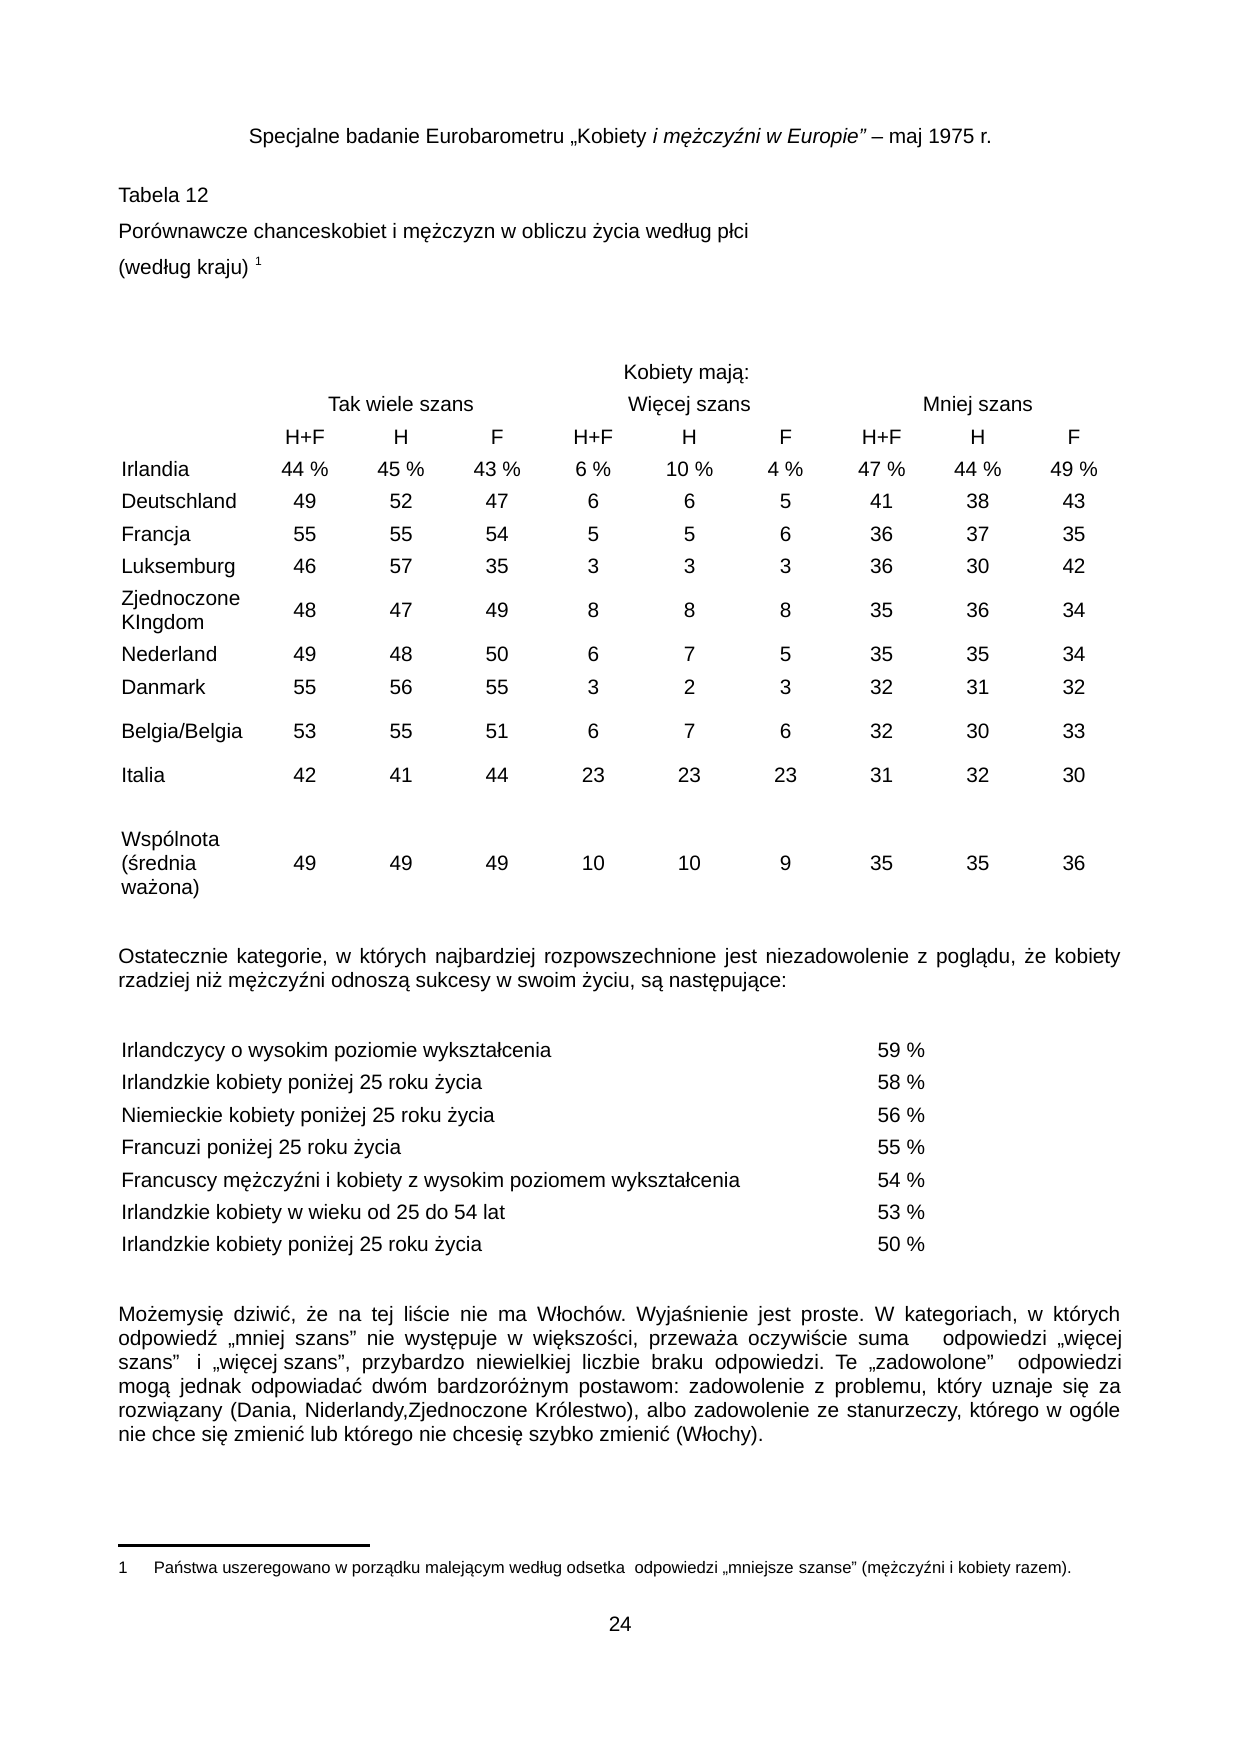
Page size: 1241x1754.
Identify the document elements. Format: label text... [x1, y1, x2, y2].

table_cell 48 [257, 582, 353, 638]
table_cell Francuzi poniżej 25 roku życia [118, 1131, 832, 1163]
table_cell [545, 791, 641, 823]
table_cell 32 [930, 759, 1026, 791]
table_cell H [930, 420, 1026, 453]
table_cell 8 [737, 582, 833, 638]
table_cell [641, 791, 737, 823]
table_cell 49 [449, 582, 545, 638]
table_cell [118, 791, 257, 823]
table_cell 3 [737, 671, 833, 703]
table_cell 7 [641, 703, 737, 759]
table_cell 48 [353, 638, 449, 671]
table_cell 3 [545, 550, 641, 582]
table_cell 41 [834, 485, 929, 517]
table_cell Irlandia [118, 453, 257, 485]
table_cell 5 [545, 518, 641, 550]
table_cell Mniej szans [834, 388, 1122, 420]
table_cell 55 [353, 703, 449, 759]
table_cell 5 [737, 485, 833, 517]
table_cell Belgia/Belgia [118, 703, 257, 759]
table_cell 4 % [737, 453, 833, 485]
table_cell 47 % [834, 453, 929, 485]
table_cell Zjednoczone KIngdom [118, 582, 257, 638]
table_cell Italia [118, 759, 257, 791]
table_cell 3 [545, 671, 641, 703]
table_cell Więcej szans [545, 388, 833, 420]
table_cell 35 [930, 638, 1026, 671]
table_cell [930, 791, 1026, 823]
table_cell 6 [641, 485, 737, 517]
table_cell 6 [545, 703, 641, 759]
table_cell Nederland [118, 638, 257, 671]
table_cell 50 % [832, 1228, 970, 1260]
table_cell 5 [641, 518, 737, 550]
table_cell 35 [834, 824, 929, 903]
table_cell 35 [1026, 518, 1122, 550]
table_cell 33 [1026, 703, 1122, 759]
table_cell 34 [1026, 638, 1122, 671]
table_cell 3 [737, 550, 833, 582]
table_cell [1026, 791, 1122, 823]
table_cell 49 [257, 824, 353, 903]
table_cell 35 [834, 638, 929, 671]
table_header Irlandczycy o wysokim poziomie wykształcenia [118, 1034, 832, 1066]
table_cell Francuscy mężczyźni i kobiety z wysokim poziomem wykształcenia [118, 1163, 832, 1196]
table_header [118, 356, 257, 388]
table_cell [449, 791, 545, 823]
table_cell 58 % [832, 1066, 970, 1098]
table_cell 23 [545, 759, 641, 791]
table_cell 53 % [832, 1196, 970, 1228]
table_cell 5 [737, 638, 833, 671]
text Możemysię dziwić, że na tej liście nie ma Włochów. Wyjaśnienie jest proste. W kategoriach, w których odpowiedź „mniej szans” nie występuje w większości, przeważa oczywiście suma odpowiedzi „więcej szans” i „więcej szans”, przybardzo niewielkiej liczbie braku odpowiedzi. Te „zadowolone” odpowiedzi mogą jednak odpowiadać dwóm bardzoróżnym postawom: zadowolenie z problemu, który uznaje się za rozwiązany (Dania, Niderlandy,Zjednoczone Królestwo), albo zadowolenie ze stanurzeczy, którego w ogóle nie chce się zmienić lub którego nie chcesię szybko zmienić (Włochy). [118, 1302, 1122, 1446]
table_cell Wspólnota (średnia ważona) [118, 824, 257, 903]
table_cell 6 % [545, 453, 641, 485]
table_cell 6 [737, 703, 833, 759]
table_cell 34 [1026, 582, 1122, 638]
table_cell 38 [930, 485, 1026, 517]
table_header Kobiety mają: [257, 356, 1122, 388]
table_cell 44 % [257, 453, 353, 485]
table_cell F [449, 420, 545, 453]
table_cell 49 [257, 485, 353, 517]
table_cell Francja [118, 518, 257, 550]
table_cell 2 [641, 671, 737, 703]
table_cell 6 [545, 485, 641, 517]
table_cell H+F [545, 420, 641, 453]
table_cell 52 [353, 485, 449, 517]
table_cell 56 % [832, 1099, 970, 1131]
table_cell 44 [449, 759, 545, 791]
table_cell 3 [641, 550, 737, 582]
table_cell Tak wiele szans [257, 388, 545, 420]
table_cell Deutschland [118, 485, 257, 517]
table_cell 49 [449, 824, 545, 903]
table_cell 55 % [832, 1131, 970, 1163]
table_cell 55 [449, 671, 545, 703]
table_cell H+F [834, 420, 929, 453]
table_cell 49 [353, 824, 449, 903]
table_cell 42 [257, 759, 353, 791]
table_cell Niemieckie kobiety poniżej 25 roku życia [118, 1099, 832, 1131]
table_cell 7 [641, 638, 737, 671]
table_cell 31 [930, 671, 1026, 703]
table_cell 44 % [930, 453, 1026, 485]
table_cell 46 [257, 550, 353, 582]
table_cell 23 [641, 759, 737, 791]
table_cell 9 [737, 824, 833, 903]
table_cell 36 [930, 582, 1026, 638]
table_cell 8 [641, 582, 737, 638]
table_cell 53 [257, 703, 353, 759]
table_cell 35 [930, 824, 1026, 903]
table_cell 49 [257, 638, 353, 671]
table_cell 55 [257, 518, 353, 550]
table_cell [737, 791, 833, 823]
table_cell 45 % [353, 453, 449, 485]
table_cell [118, 420, 257, 453]
table_cell H+F [257, 420, 353, 453]
table_cell 10 % [641, 453, 737, 485]
table_cell 6 [545, 638, 641, 671]
table_cell Irlandzkie kobiety w wieku od 25 do 54 lat [118, 1196, 832, 1228]
table_cell 36 [834, 550, 929, 582]
table_cell 31 [834, 759, 929, 791]
table_cell 47 [449, 485, 545, 517]
table_cell 54 % [832, 1163, 970, 1196]
table_cell 55 [353, 518, 449, 550]
table_cell 55 [257, 671, 353, 703]
table_cell 32 [834, 671, 929, 703]
table_cell [118, 388, 257, 420]
table_cell 30 [930, 550, 1026, 582]
table_cell 32 [834, 703, 929, 759]
table_cell H [641, 420, 737, 453]
table_cell 35 [834, 582, 929, 638]
table_cell Irlandzkie kobiety poniżej 25 roku życia [118, 1228, 832, 1260]
table_cell F [1026, 420, 1122, 453]
table_cell Danmark [118, 671, 257, 703]
text Tabela 12 [118, 183, 1122, 207]
table_cell 36 [1026, 824, 1122, 903]
table_cell 50 [449, 638, 545, 671]
text Porównawcze chanceskobiet i mężczyzn w obliczu życia według płci [118, 219, 1122, 243]
table_cell [257, 791, 353, 823]
table_cell 54 [449, 518, 545, 550]
table_cell 8 [545, 582, 641, 638]
table_cell 10 [641, 824, 737, 903]
table_cell [353, 791, 449, 823]
table_cell 47 [353, 582, 449, 638]
table_cell Irlandzkie kobiety poniżej 25 roku życia [118, 1066, 832, 1098]
table_cell 43 % [449, 453, 545, 485]
table_cell 30 [1026, 759, 1122, 791]
table_cell 51 [449, 703, 545, 759]
table_cell 37 [930, 518, 1026, 550]
table_cell F [737, 420, 833, 453]
table_cell 56 [353, 671, 449, 703]
table_cell 57 [353, 550, 449, 582]
table_header 59 % [832, 1034, 970, 1066]
table_cell 10 [545, 824, 641, 903]
text (według kraju) [118, 254, 1122, 278]
table_cell 6 [737, 518, 833, 550]
table_cell 41 [353, 759, 449, 791]
table_cell 32 [1026, 671, 1122, 703]
table_cell 35 [449, 550, 545, 582]
table_cell 23 [737, 759, 833, 791]
table_cell H [353, 420, 449, 453]
table_cell 30 [930, 703, 1026, 759]
table_cell 42 [1026, 550, 1122, 582]
text Ostatecznie kategorie, w których najbardziej rozpowszechnione jest niezadowolenie z poglądu, że kobiety rzadziej niż mężczyźni odnoszą sukcesy w swoim życiu, są następujące: [118, 944, 1122, 992]
table_cell 36 [834, 518, 929, 550]
table_cell [834, 791, 929, 823]
table_cell 49 % [1026, 453, 1122, 485]
text Państwa uszeregowano w porządku malejącym według odsetka odpowiedzi „mniejsze szanse” (mężczyźni i kobiety razem). [118, 1557, 1122, 1577]
table_cell 43 [1026, 485, 1122, 517]
table_cell Luksemburg [118, 550, 257, 582]
